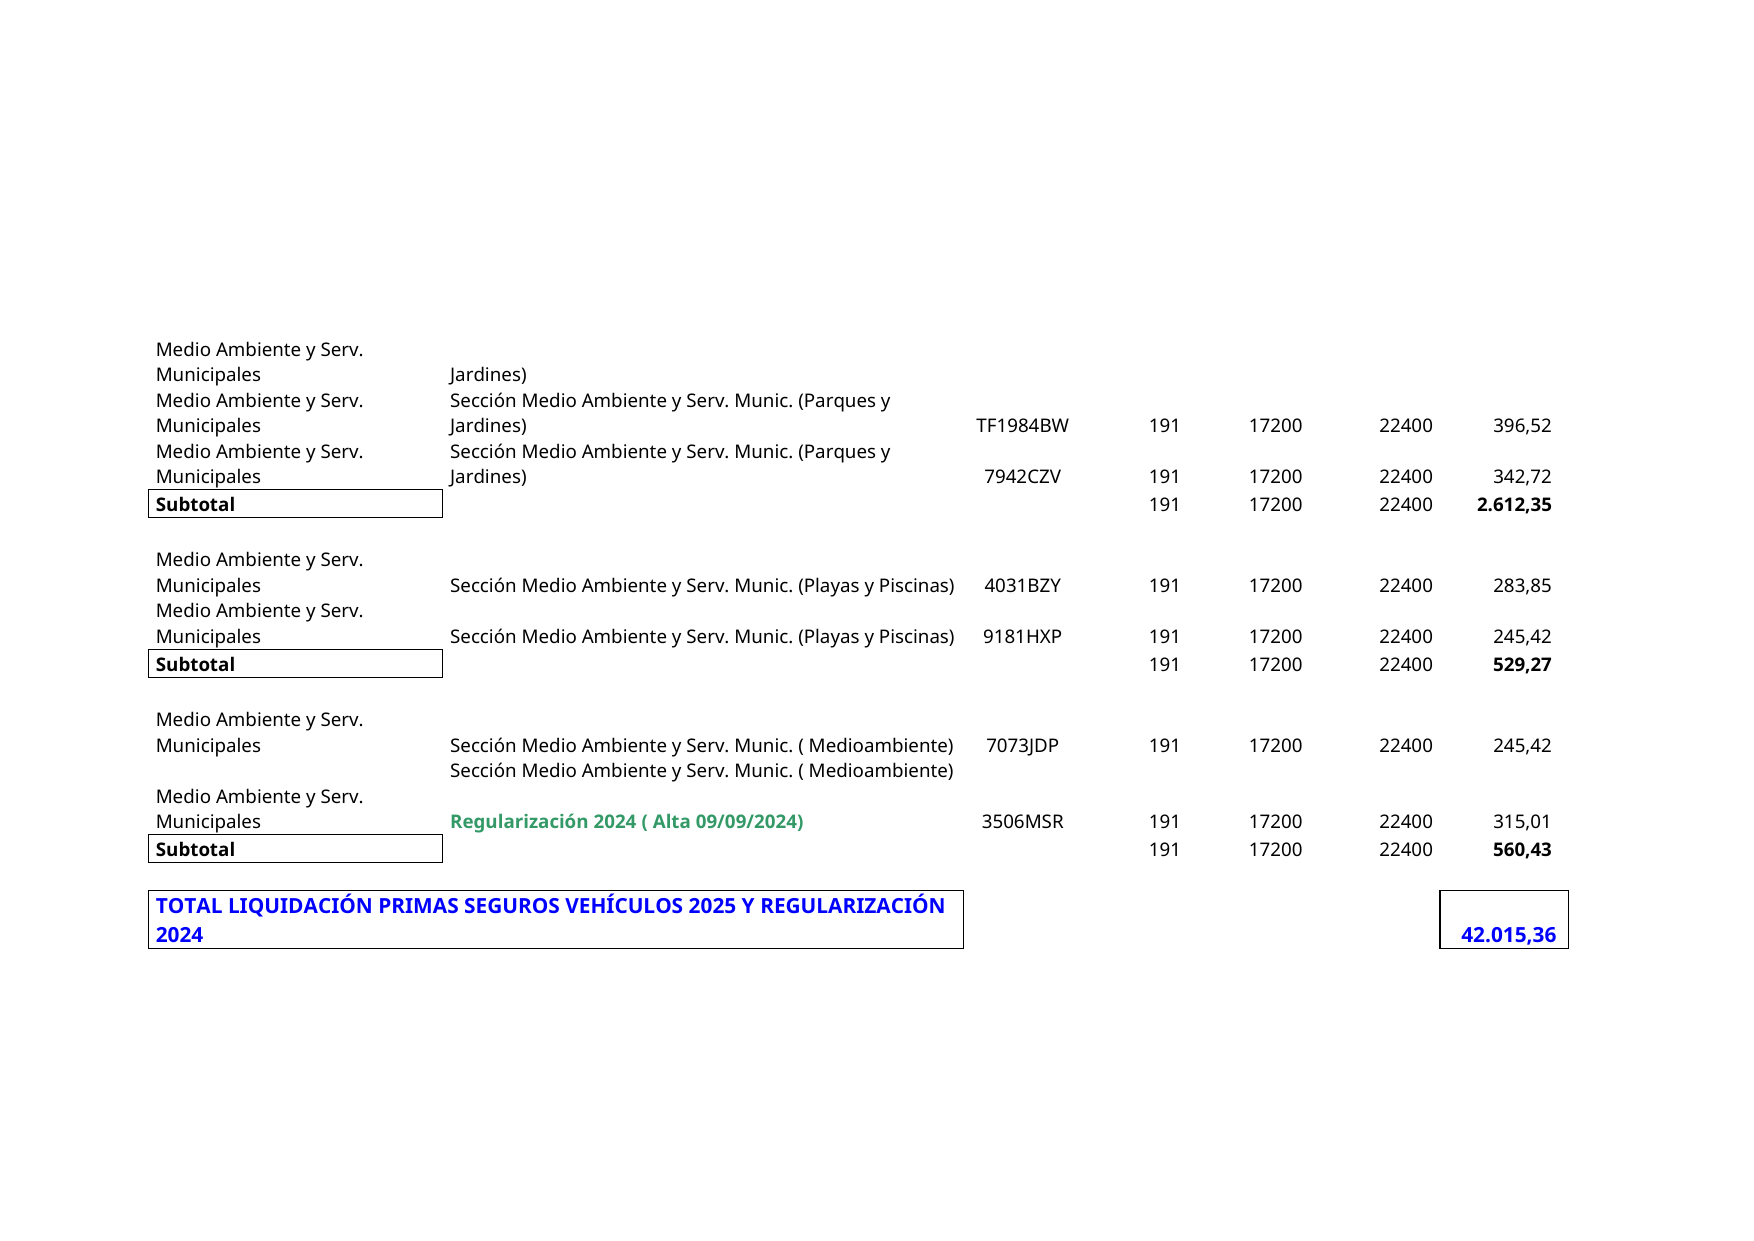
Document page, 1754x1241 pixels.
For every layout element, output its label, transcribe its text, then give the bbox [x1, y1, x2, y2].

table_cell 191 [1081, 706, 1188, 757]
table_cell [964, 209, 1081, 387]
table_cell [1440, 862, 1569, 890]
table_cell Sección Medio Ambiente y Serv. Munic. (Playas y Piscinas) [443, 547, 964, 598]
table_cell [443, 834, 964, 862]
table_cell 191 [1081, 834, 1188, 862]
table_cell 17200 [1188, 758, 1309, 834]
table_cell [1440, 517, 1569, 547]
table_cell [964, 834, 1081, 862]
table_cell 4031BZY [964, 547, 1081, 598]
table_cell Medio Ambiente y Serv. Municipales [148, 706, 443, 757]
table_cell 315,01 [1440, 758, 1569, 834]
table_cell [1569, 890, 1694, 948]
table_cell Sección Medio Ambiente y Serv. Munic. ( Medioambiente) [443, 706, 964, 757]
table_cell [148, 678, 443, 706]
table_cell 7942CZV [964, 438, 1081, 489]
table_cell [1188, 677, 1309, 706]
table_cell [1569, 547, 1694, 598]
table_cell [148, 518, 443, 547]
table_cell 22400 [1310, 834, 1440, 862]
table_cell [1569, 948, 1694, 975]
table_cell 42.015,36 [1441, 891, 1568, 948]
table_cell [1569, 834, 1694, 862]
table_cell [964, 677, 1081, 706]
table_cell 396,52 [1440, 387, 1569, 438]
table_cell [443, 489, 964, 517]
table_cell [1081, 209, 1188, 387]
table_cell [443, 649, 964, 677]
table_cell [1569, 862, 1694, 890]
table_cell [1188, 209, 1309, 387]
table_cell [1081, 677, 1188, 706]
table_cell [443, 517, 964, 547]
table_cell Medio Ambiente y Serv. Municipales [148, 209, 443, 387]
table_cell [1310, 209, 1440, 387]
table_cell 22400 [1310, 438, 1440, 489]
table_cell [1440, 677, 1569, 706]
table_cell 245,42 [1440, 598, 1569, 649]
table_cell [1310, 948, 1440, 975]
table_cell Jardines) [443, 209, 964, 387]
table_cell 191 [1081, 387, 1188, 438]
table_cell 22400 [1310, 706, 1440, 757]
table_cell 17200 [1188, 547, 1309, 598]
table_cell 17200 [1188, 649, 1309, 677]
table_cell 17200 [1188, 598, 1309, 649]
table_cell Medio Ambiente y Serv. Municipales [148, 758, 443, 834]
table_cell TF1984BW [964, 387, 1081, 438]
table_cell [964, 890, 1081, 948]
table_cell 17200 [1188, 387, 1309, 438]
table_cell 7073JDP [964, 706, 1081, 757]
table_cell [964, 649, 1081, 677]
table_cell [1081, 948, 1188, 975]
table_cell [443, 949, 964, 975]
table_cell [1569, 677, 1694, 706]
table_cell [1081, 862, 1188, 890]
table_cell [964, 948, 1081, 975]
table_cell 283,85 [1440, 547, 1569, 598]
table_cell [1569, 489, 1694, 517]
table_cell Subtotal [149, 490, 442, 517]
table_cell 9181HXP [964, 598, 1081, 649]
table_cell 22400 [1310, 547, 1440, 598]
table_cell 3506MSR [964, 758, 1081, 834]
table_cell [1569, 387, 1694, 438]
table_cell [964, 517, 1081, 547]
table_cell 22400 [1310, 489, 1440, 517]
table_cell [1310, 677, 1440, 706]
table_cell [964, 489, 1081, 517]
table_cell [1569, 649, 1694, 677]
table_cell 191 [1081, 489, 1188, 517]
table_cell [1440, 949, 1569, 975]
table_cell Medio Ambiente y Serv. Municipales [148, 387, 443, 438]
table_cell 245,42 [1440, 706, 1569, 757]
table_cell [443, 677, 964, 706]
table_cell [1188, 862, 1309, 890]
table_cell 22400 [1310, 758, 1440, 834]
table_cell [1310, 862, 1440, 890]
table_cell [1081, 890, 1188, 948]
table_cell [1569, 706, 1694, 757]
table_cell [1440, 209, 1569, 387]
table_cell [1188, 948, 1309, 975]
table_cell 17200 [1188, 489, 1309, 517]
table_cell Sección Medio Ambiente y Serv. Munic. ( Medioambiente) Regularización 2024 ( Alta 09/09/2024) [443, 758, 964, 834]
table_cell [1188, 890, 1309, 948]
table_cell [1569, 517, 1694, 547]
table_cell Medio Ambiente y Serv. Municipales [148, 598, 443, 649]
table_cell [148, 863, 443, 890]
table_cell [1569, 438, 1694, 489]
table_cell Sección Medio Ambiente y Serv. Munic. (Playas y Piscinas) [443, 598, 964, 649]
table_cell [964, 862, 1081, 890]
table_cell [1569, 598, 1694, 649]
table_cell [1081, 517, 1188, 547]
table_cell 17200 [1188, 834, 1309, 862]
table_cell 191 [1081, 649, 1188, 677]
table_cell [1569, 209, 1694, 387]
table_cell 17200 [1188, 706, 1309, 757]
table_cell [1310, 517, 1440, 547]
table_cell [1569, 758, 1694, 834]
table_cell TOTAL LIQUIDACIÓN PRIMAS SEGUROS VEHÍCULOS 2025 Y REGULARIZACIÓN 2024 [149, 891, 963, 948]
table_cell 22400 [1310, 387, 1440, 438]
table_cell 22400 [1310, 649, 1440, 677]
table_cell 191 [1081, 758, 1188, 834]
table_cell Subtotal [149, 650, 442, 677]
table_cell Sección Medio Ambiente y Serv. Munic. (Parques y Jardines) [443, 438, 964, 489]
table_cell 191 [1081, 438, 1188, 489]
table_cell 342,72 [1440, 438, 1569, 489]
table_cell [1310, 890, 1439, 948]
table_cell Subtotal [149, 835, 442, 862]
table_cell Medio Ambiente y Serv. Municipales [148, 547, 443, 598]
table_cell 191 [1081, 547, 1188, 598]
table_cell 17200 [1188, 438, 1309, 489]
table_cell 560,43 [1440, 834, 1569, 862]
table_cell Sección Medio Ambiente y Serv. Munic. (Parques y Jardines) [443, 387, 964, 438]
table_cell [148, 949, 443, 975]
table_cell 529,27 [1440, 649, 1569, 677]
table_cell [1188, 517, 1309, 547]
table_cell [443, 862, 964, 890]
table_cell Medio Ambiente y Serv. Municipales [148, 438, 443, 489]
table_cell 22400 [1310, 598, 1440, 649]
table_cell 191 [1081, 598, 1188, 649]
table_cell 2.612,35 [1440, 489, 1569, 517]
